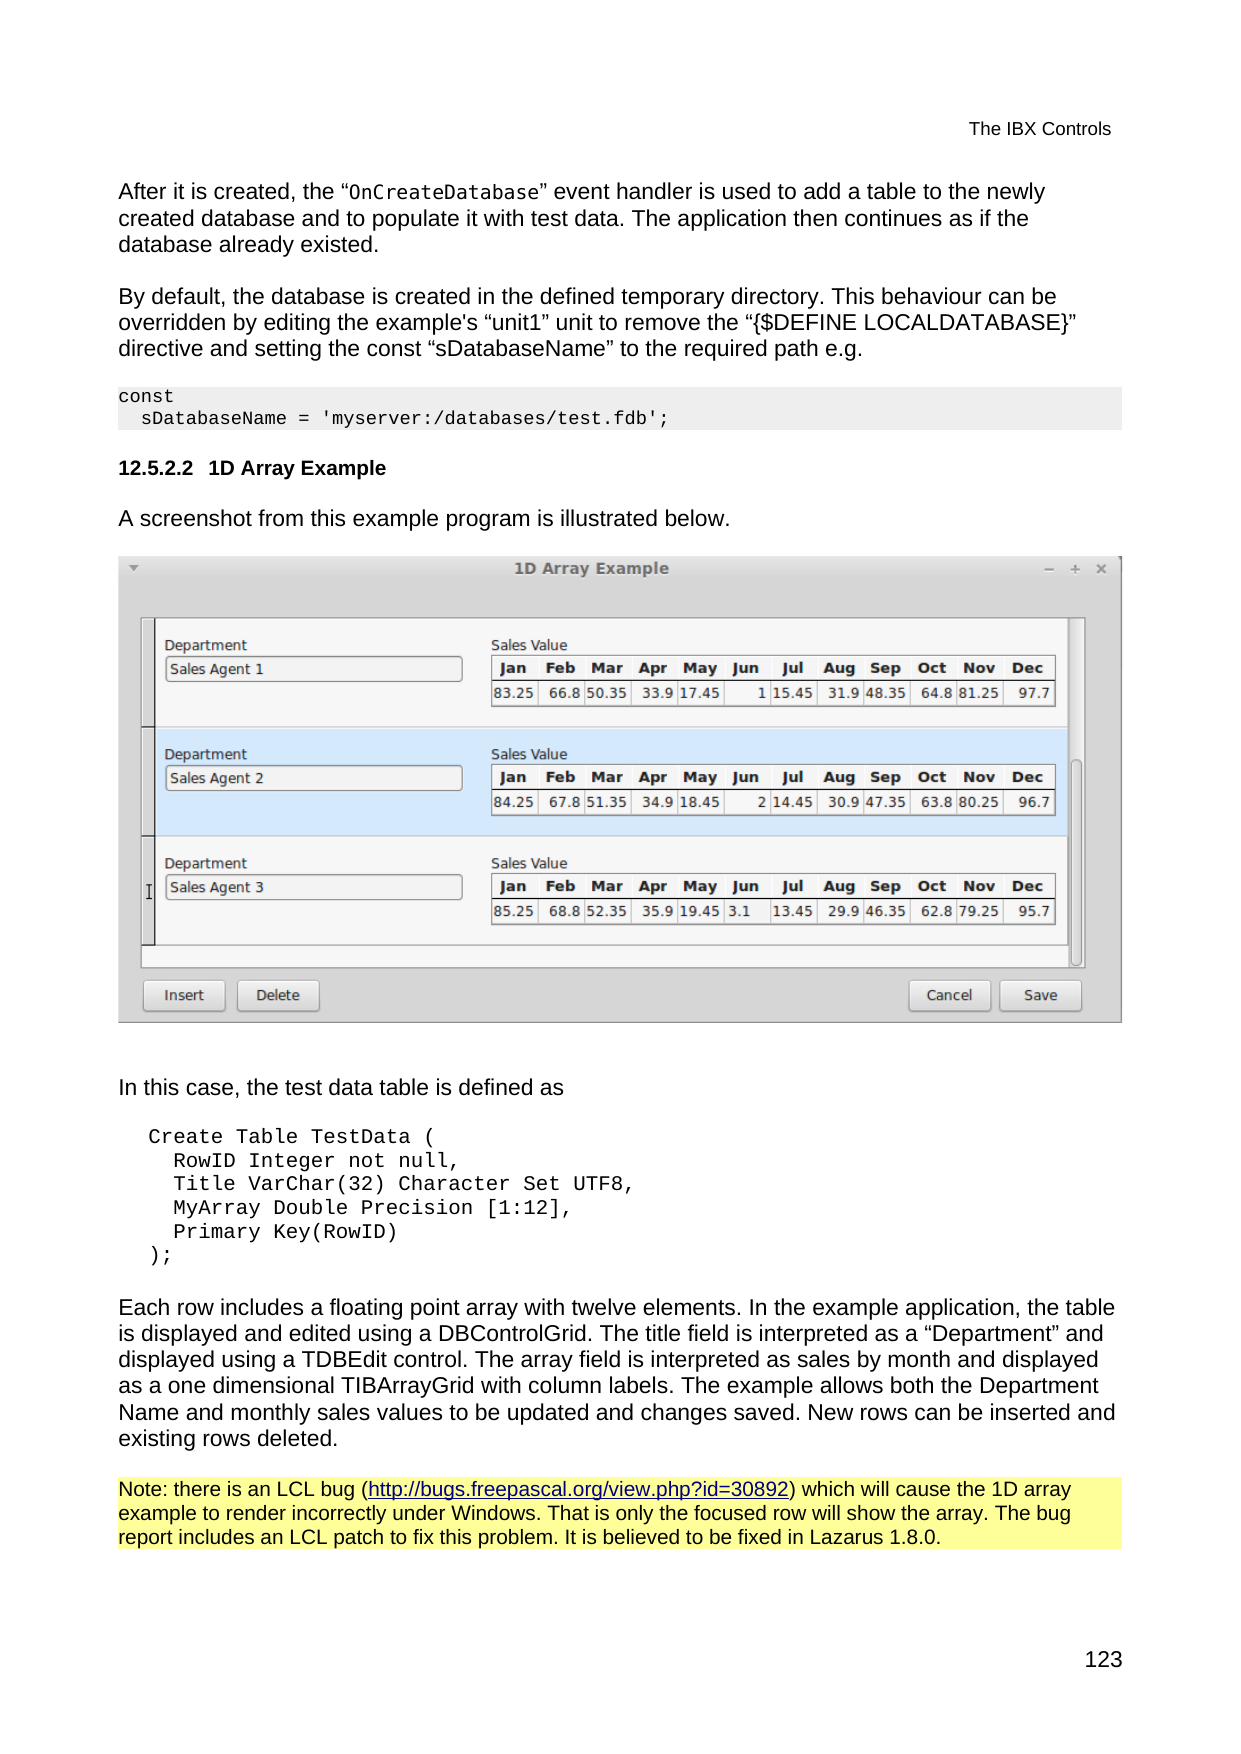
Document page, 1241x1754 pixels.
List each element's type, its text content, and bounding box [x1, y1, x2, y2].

picture [118, 556, 1123, 1023]
text After it is created, the “OnCreateDatabase” event handler is used to add a table to the newly created database and to populate it with test data. The application then continues as if the database already existed. [118, 178, 1122, 257]
text A screenshot from this example program is illustrated below. [118, 505, 1122, 531]
text Create Table TestData ( [148, 1126, 1122, 1150]
text ); [148, 1244, 1122, 1268]
text Note: there is an LCL bug (http://bugs.freepascal.org/view.php?id=30892) which will cause the 1D array example to render incorrectly under Windows. That is only the focused row will show the array. The bug report includes an LCL patch to fix this problem. It is believed to be fixed in Lazarus 1.8.0. [118, 1477, 1122, 1549]
text Primary Key(RowID) [148, 1221, 1122, 1244]
text By default, the database is created in the defined temporary directory. This behaviour can be overridden by editing the example's “unit1” unit to remove the “{$DEFINE LOCALDATABASE}” directive and setting the const “sDatabaseName” to the required path e.g. [118, 283, 1122, 362]
text In this case, the test data table is defined as [118, 1074, 1122, 1101]
subtitle 1D Array Example [118, 455, 1122, 479]
text Title VarChar(32) Character Set UTF8, [148, 1173, 1122, 1197]
text const [118, 387, 1122, 408]
text sDatabaseName = 'myserver:/databases/test.fdb'; [118, 408, 1122, 430]
text MyArray Double Precision [1:12], [148, 1197, 1122, 1221]
text Each row includes a floating point array with twelve elements. In the example application, the table is displayed and edited using a DBControlGrid. The title field is interpreted as a “Department” and displayed using a TDBEdit control. The array field is interpreted as sales by month and displayed as a one dimensional TIBArrayGrid with column labels. The example allows both the Department Name and monthly sales values to be updated and changes saved. New rows can be inserted and existing rows deleted. [118, 1293, 1122, 1452]
text RowID Integer not null, [148, 1150, 1122, 1173]
